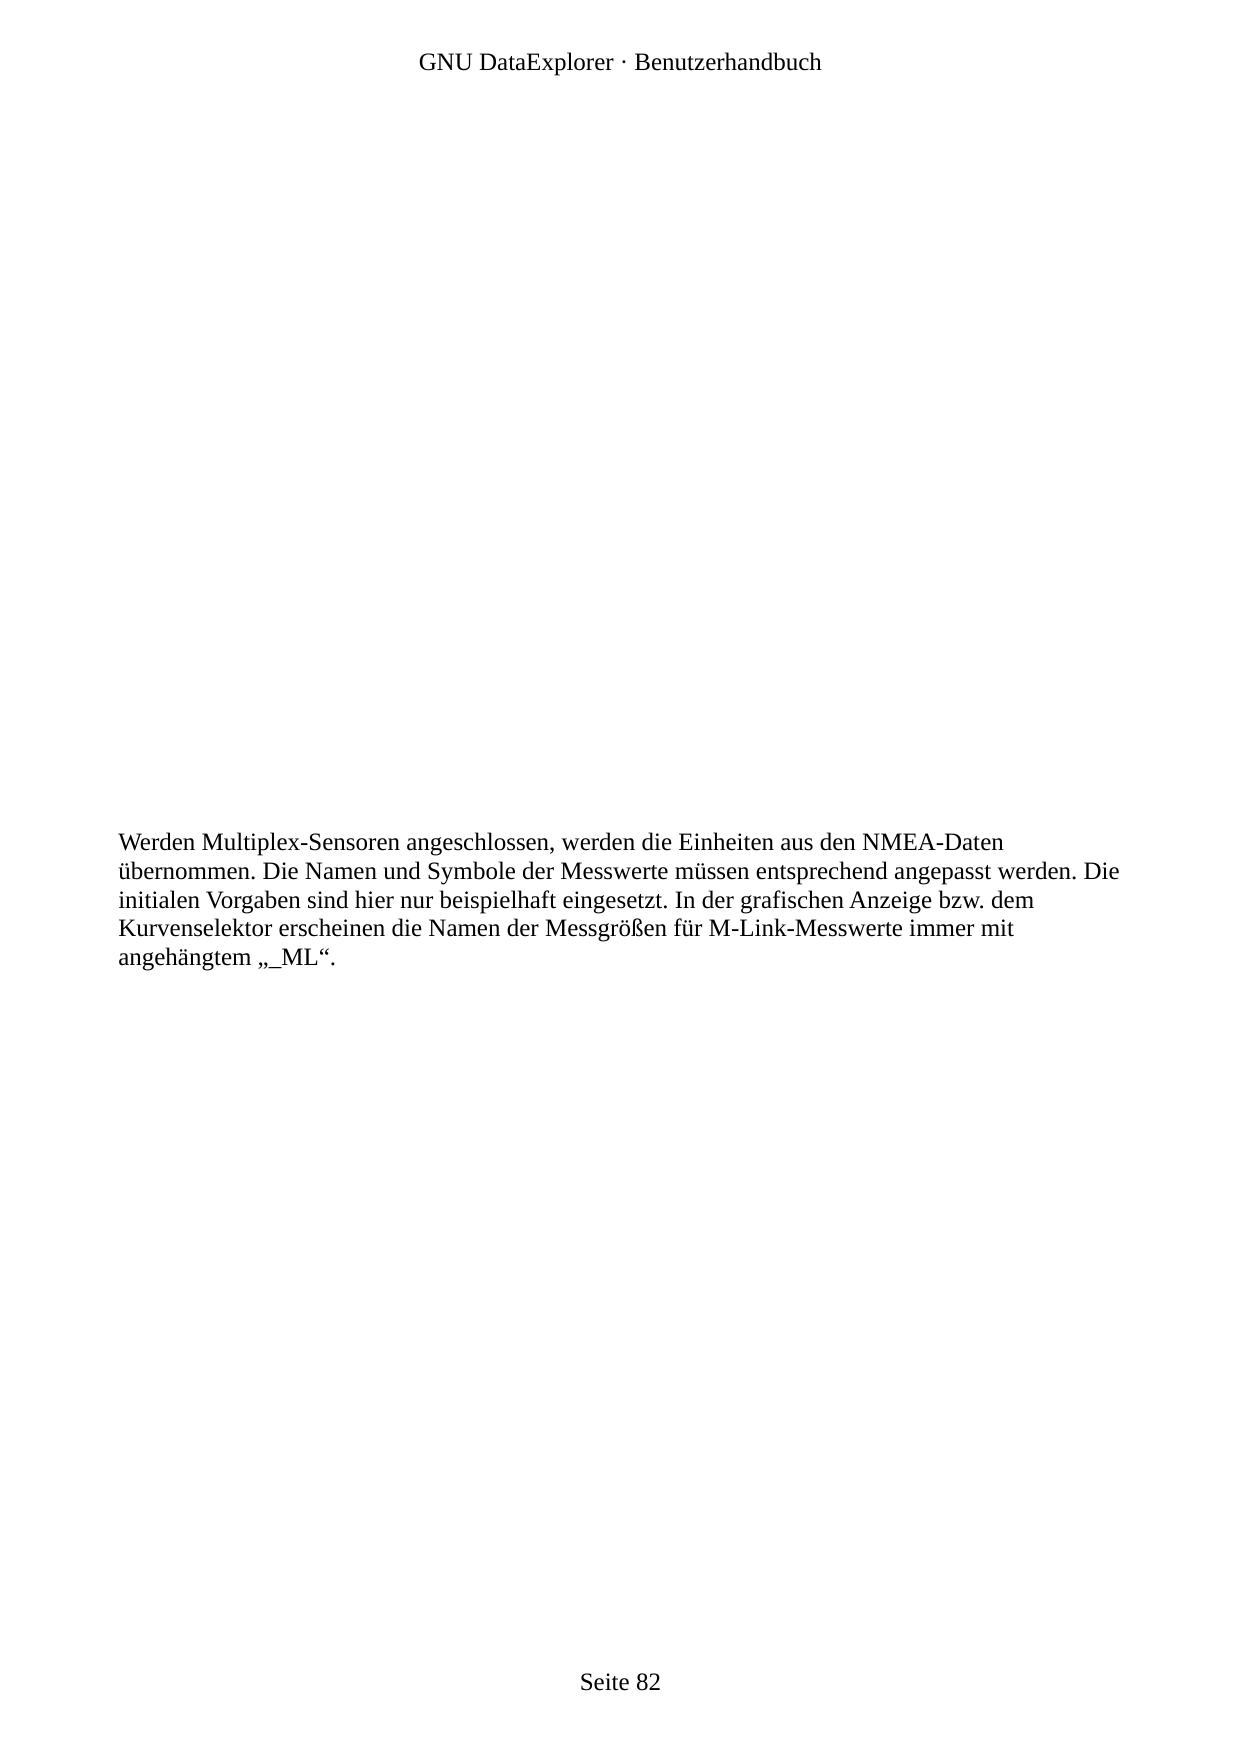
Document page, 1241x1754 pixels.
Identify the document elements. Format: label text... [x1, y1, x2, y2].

text Werden Multiplex-Sensoren angeschlossen, werden die Einheiten aus den NMEA-Daten übernommen. Die Namen und Symbole der Messwerte müssen entsprechend angepasst werden. Die initialen Vorgaben sind hier nur beispielhaft eingesetzt. In der grafischen Anzeige bzw. dem Kurvenselektor erscheinen die Namen der Messgrößen für M-Link-Messwerte immer mit angehängtem „_ML“. [118, 271, 1122, 971]
